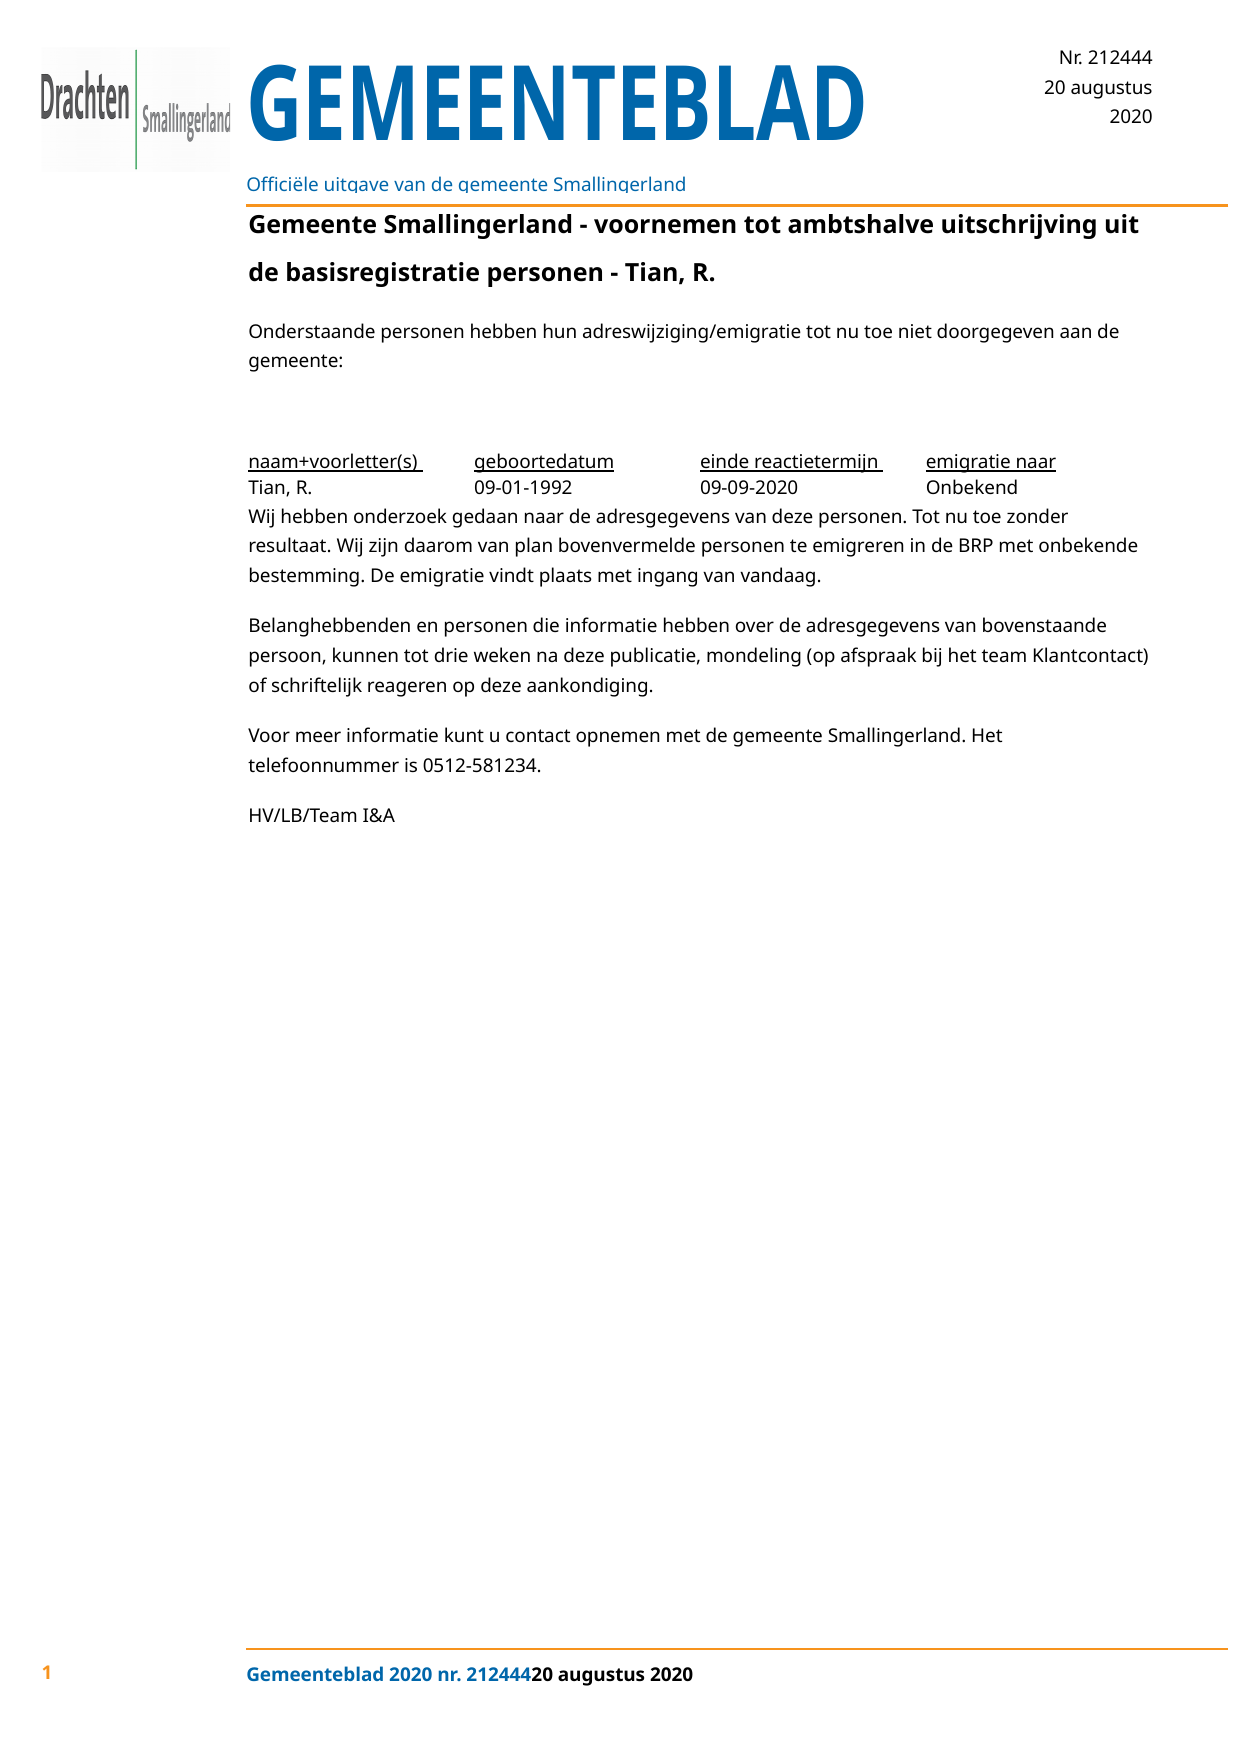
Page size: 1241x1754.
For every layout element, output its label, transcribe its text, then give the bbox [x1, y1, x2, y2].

table_header geboortedatum [474, 449, 700, 474]
text Voor meer informatie kunt u contact opnemen met de gemeente Smallingerland. Het telefoonnummer is 0512-581234. [248, 722, 1152, 778]
table_header einde reactietermijn [700, 449, 926, 474]
table_cell Tian, R. [248, 474, 474, 500]
table_cell 09-09-2020 [700, 474, 926, 500]
text Wij hebben onderzoek gedaan naar de adresgegevens van deze personen. Tot nu toe zonder resultaat. Wij zijn daarom van plan bovenvermelde personen te emigreren in de BRP met onbekende bestemming. De emigratie vindt plaats met ingang van vandaag. [248, 503, 1152, 588]
table_header emigratie naar [926, 449, 1152, 474]
table_header naam+voorletter(s) [248, 449, 474, 474]
picture [41, 47, 231, 172]
table_cell 09-01-1992 [474, 474, 700, 500]
table_cell Onbekend [926, 474, 1152, 500]
text HV/LB/Team I&A [248, 802, 1152, 828]
text Belanghebbenden en personen die informatie hebben over de adresgegevens van bovenstaande persoon, kunnen tot drie weken na deze publicatie, mondeling (op afspraak bij het team Klantcontact) of schriftelijk reageren op deze aankondiging. [248, 613, 1152, 698]
text Gemeente Smallingerland - voornemen tot ambtshalve uitschrijving uit de basisregistratie personen - Tian, R. [248, 207, 1152, 288]
text Onderstaande personen hebben hun adreswijziging/emigratie tot nu toe niet doorgegeven aan de gemeente: [248, 318, 1152, 373]
